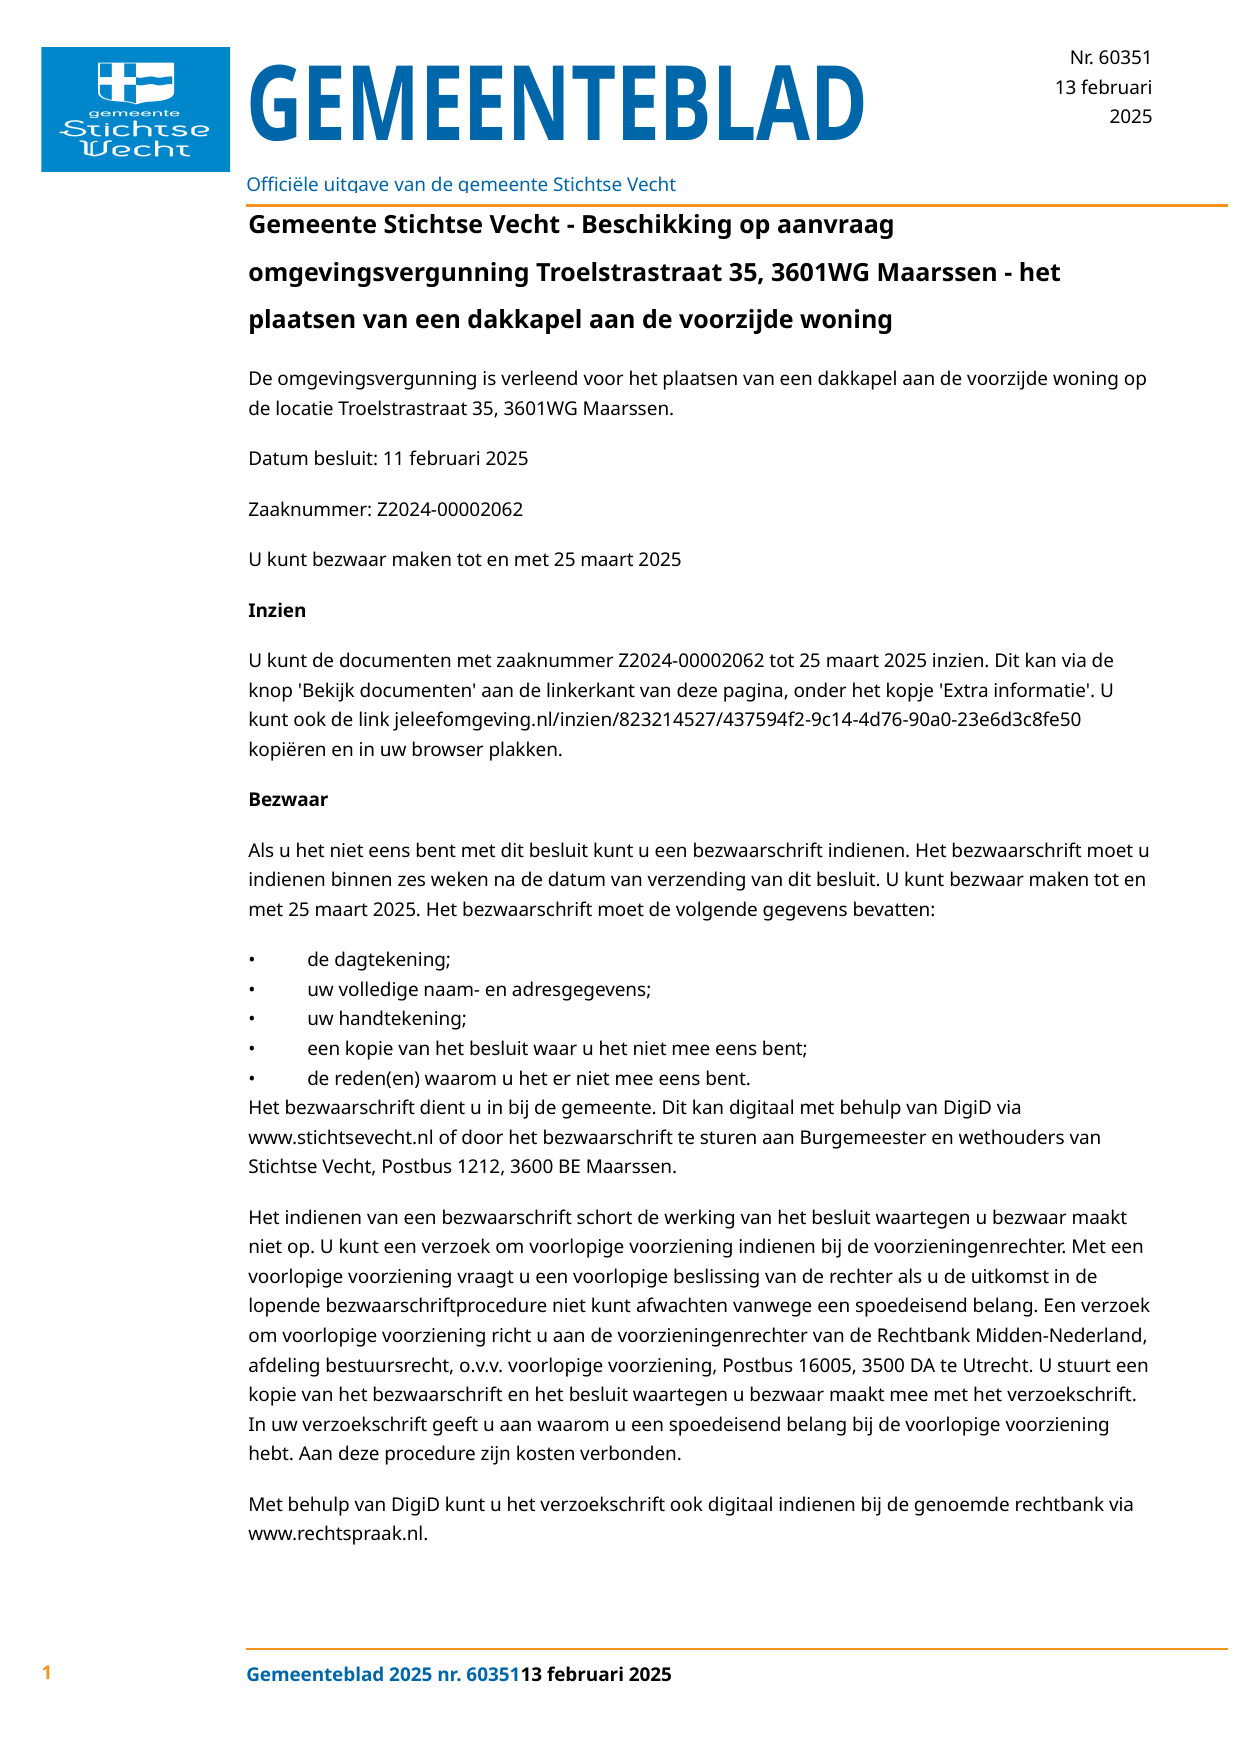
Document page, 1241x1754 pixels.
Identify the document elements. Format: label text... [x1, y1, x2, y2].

list een kopie van het besluit waar u het niet mee eens bent; [248, 1035, 1152, 1061]
text Als u het niet eens bent met dit besluit kunt u een bezwaarschrift indienen. Het bezwaarschrift moet u indienen binnen zes weken na de datum van verzending van dit besluit. U kunt bezwaar maken tot en met 25 maart 2025. Het bezwaarschrift moet de volgende gegevens bevatten: [248, 837, 1152, 922]
list de dagtekening; [248, 946, 1152, 972]
picture [99, 63, 135, 101]
text U kunt de documenten met zaaknummer Z2024-00002062 tot 25 maart 2025 inzien. Dit kan via de knop 'Bekijk documenten' aan de linkerkant van deze pagina, onder het kopje 'Extra informatie'. U kunt ook de link jeleefomgeving.nl/inzien/823214527/437594f2-9c14-4d76-90a0-23e6d3c8fe50 kopiëren en in uw browser plakken. [248, 647, 1152, 762]
list uw handtekening; [248, 1006, 1152, 1031]
text U kunt bezwaar maken tot en met 25 maart 2025 [248, 546, 1152, 572]
text Zaaknummer: Z2024-00002062 [248, 496, 1152, 522]
list uw volledige naam- en adresgegevens; [248, 976, 1152, 1002]
text Met behulp van DigiD kunt u het verzoekschrift ook digitaal indienen bij de genoemde rechtbank via www.rechtspraak.nl. [248, 1491, 1152, 1546]
text De omgevingsvergunning is verleend voor het plaatsen van een dakkapel aan de voorzijde woning op de locatie Troelstrastraat 35, 3601WG Maarssen. [248, 366, 1152, 421]
text Bezwaar [248, 786, 1152, 812]
text Datum besluit: 11 februari 2025 [248, 446, 1152, 471]
picture [137, 63, 174, 103]
text Het indienen van een bezwaarschrift schort de werking van het besluit waartegen u bezwaar maakt niet op. U kunt een verzoek om voorlopige voorziening indienen bij de voorzieningenrechter. Met een voorlopige voorziening vraagt u een voorlopige beslissing van de rechter als u de uitkomst in de lopende bezwaarschriftprocedure niet kunt afwachten vanwege een spoedeisend belang. Een verzoek om voorlopige voorziening richt u aan de voorzieningenrechter van de Rechtbank Midden-Nederland, afdeling bestuursrecht, o.v.v. voorlopige voorziening, Postbus 16005, 3500 DA te Utrecht. U stuurt een kopie van het bezwaarschrift en het besluit waartegen u bezwaar maakt mee met het verzoekschrift. In uw verzoekschrift geeft u aan waarom u een spoedeisend belang bij de voorlopige voorziening hebt. Aan deze procedure zijn kosten verbonden. [248, 1204, 1152, 1466]
text Gemeente Stichtse Vecht - Beschikking op aanvraag omgevingsvergunning Troelstrastraat 35, 3601WG Maarssen - het plaatsen van een dakkapel aan de voorzijde woning [248, 207, 1152, 336]
text Inzien [248, 597, 1152, 622]
text Het bezwaarschrift dient u in bij de gemeente. Dit kan digitaal met behulp van DigiD via www.stichtsevecht.nl of door het bezwaarschrift te sturen aan Burgemeester en wethouders van Stichtse Vecht, Postbus 1212, 3600 BE Maarssen. [248, 1094, 1152, 1179]
list de reden(en) waarom u het er niet mee eens bent. [248, 1065, 1152, 1090]
